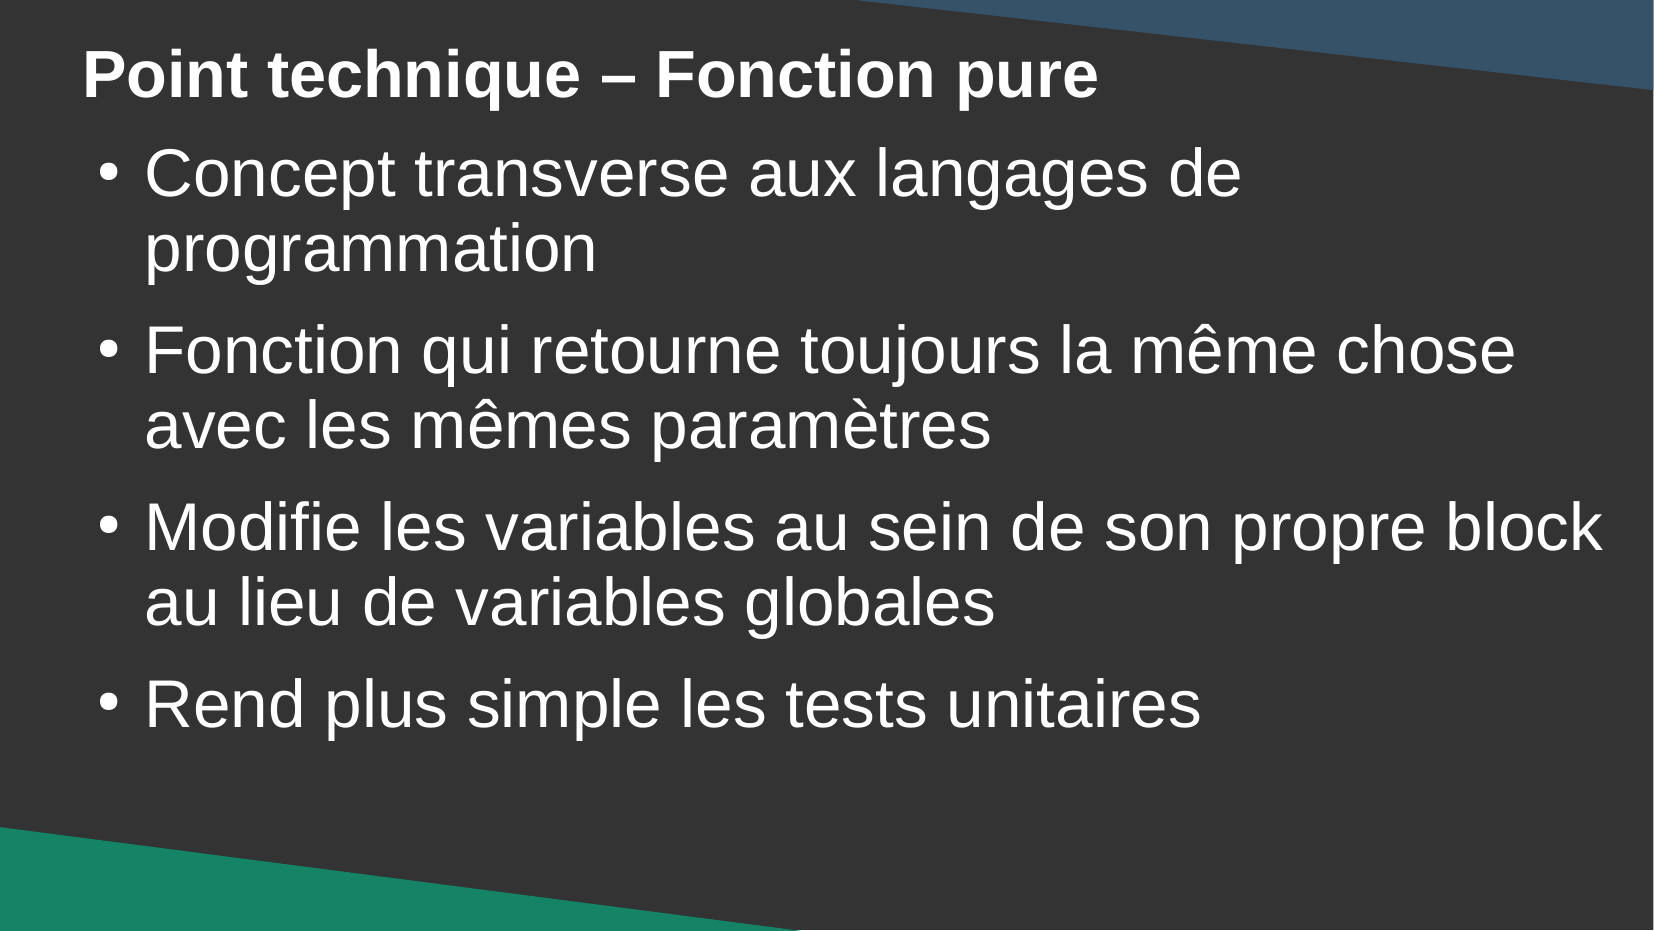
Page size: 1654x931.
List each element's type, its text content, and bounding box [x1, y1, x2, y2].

text_box [855, 0, 1654, 91]
text_box [0, 827, 802, 931]
list Concept transverse aux langages de programmation Fonction qui retourne toujours la même chose avec les mêmes paramètres Modifie les variables au sein de son propre block au lieu de variables globales Rend plus simple les tests unitaires [80, 135, 1620, 745]
title Point technique – Fonction pure [82, 37, 1571, 122]
